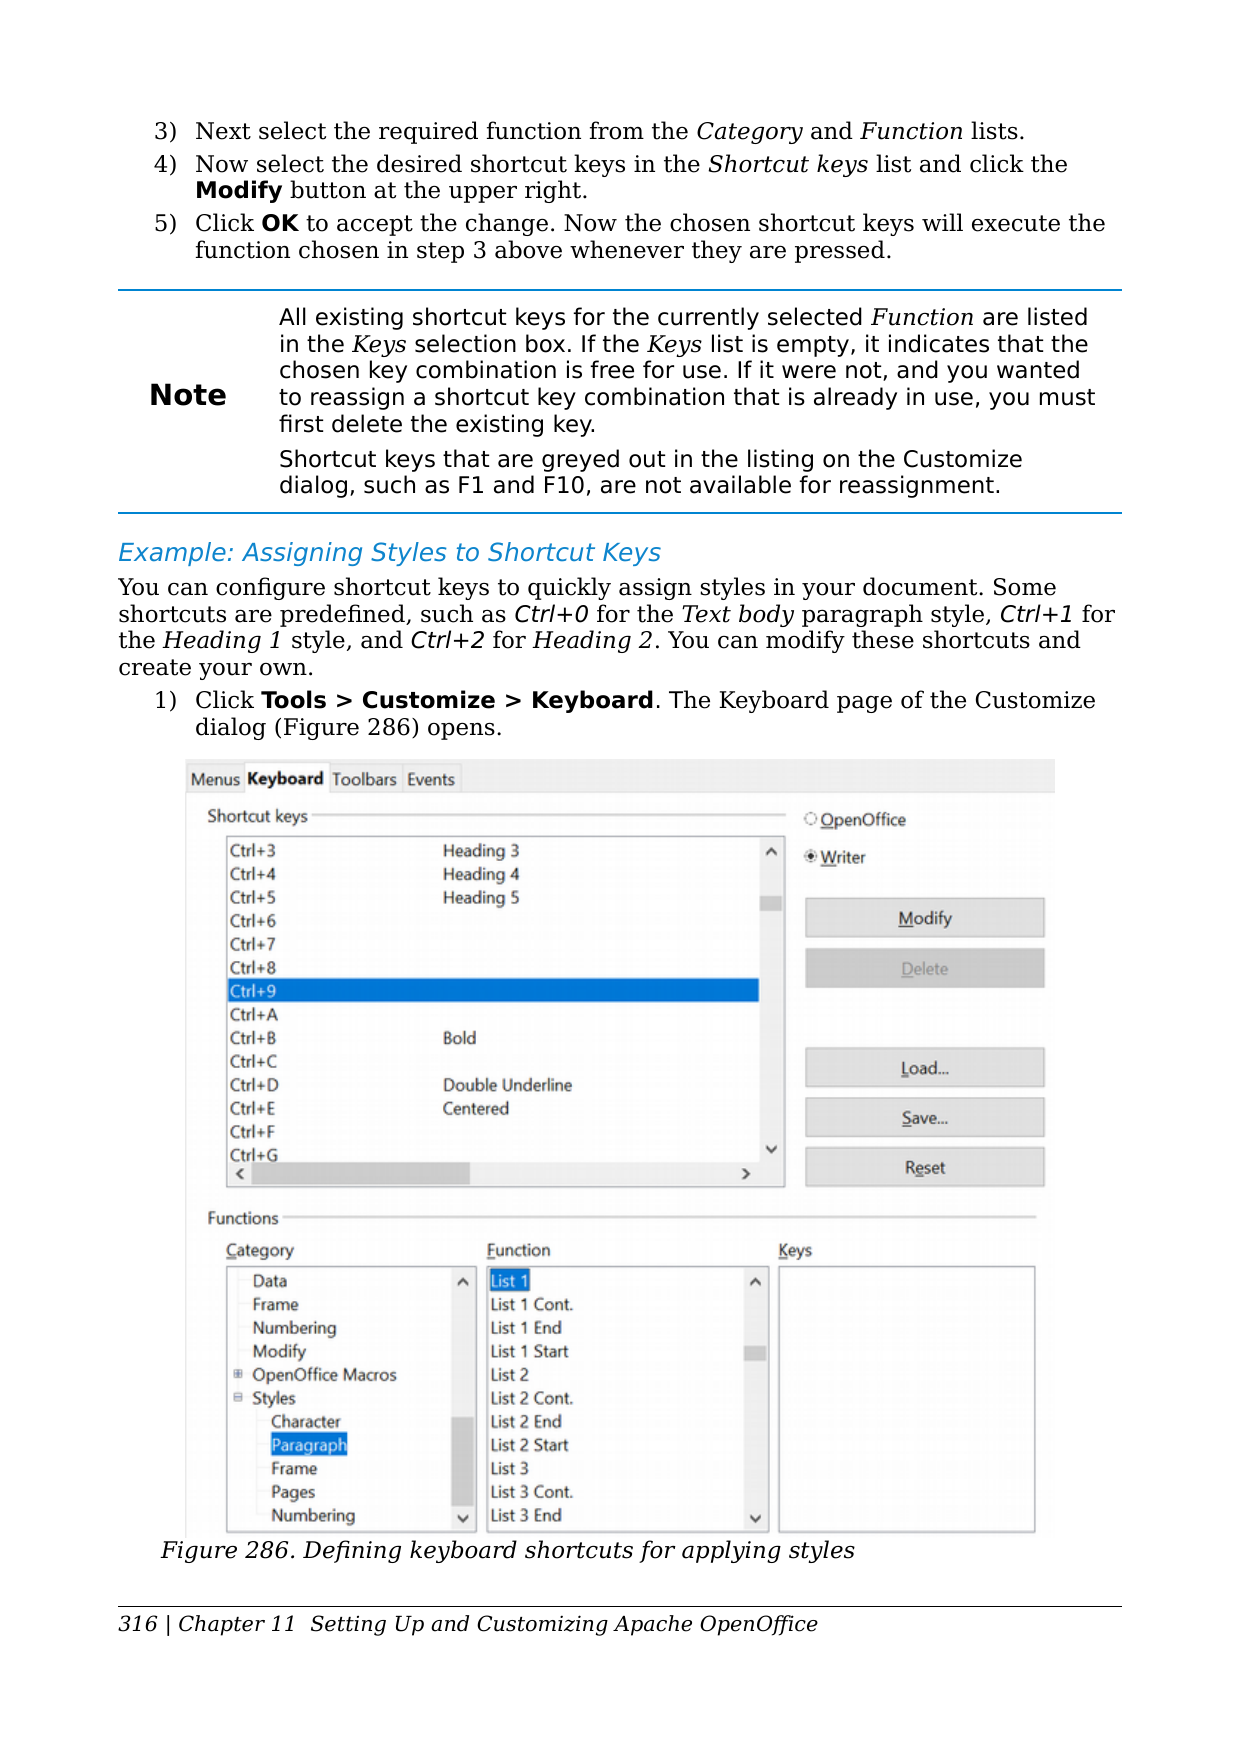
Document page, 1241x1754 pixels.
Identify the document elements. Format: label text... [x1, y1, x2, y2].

table_header All existing shortcut keys for the currently selected Function are listed in the Keys selection box. If the Keys list is empty, it indicates that the chosen key combination is free for use. If it were not, and you wanted to reassign a shortcut key combination that is already in use, you must first delete the existing key. Shortcut keys that are greyed out in the listing on the Customize dialog, such as F1 and F10, are not available for reassignment. [258, 291, 1122, 512]
picture [185, 759, 1055, 1538]
list Click Tools > Customize > Keyboard. The Keyboard page of the Customize dialog (Figure 286) opens. [177, 687, 1122, 741]
subtitle Example: Assigning Styles to Shortcut Keys [118, 538, 1122, 568]
list You can configure shortcut keys to quickly assign styles in your document. Some shortcuts are predefined, such as Ctrl+0 for the Text body paragraph style, Ctrl+1 for the Heading 1 style, and Ctrl+2 for Heading 2. You can modify these shortcuts and create your own. [118, 574, 1122, 681]
table_header Note [118, 291, 257, 512]
list Next select the required function from the Category and Function lists. [177, 118, 1122, 145]
text Figure 286. Defining keyboard shortcuts for applying styles [161, 1534, 1079, 1564]
list Now select the desired shortcut keys in the Shortcut keys list and click the Modify button at the upper right. [177, 151, 1122, 204]
list Click OK to accept the change. Now the chosen shortcut keys will execute the function chosen in step 3 above whenever they are pressed. [177, 211, 1122, 264]
